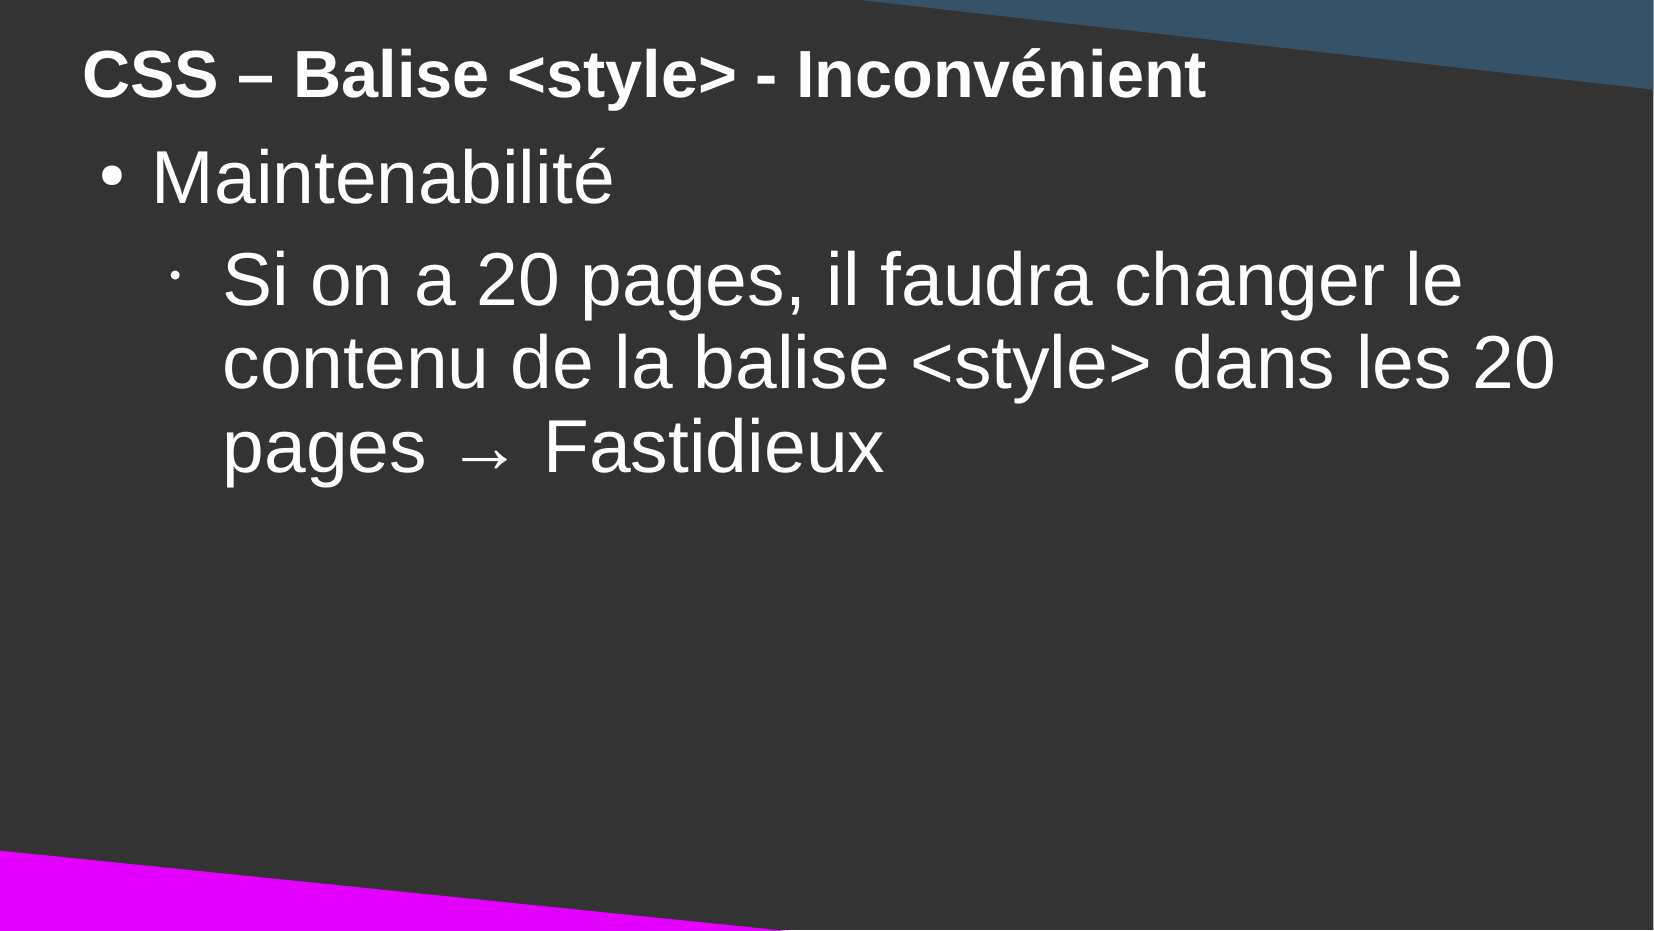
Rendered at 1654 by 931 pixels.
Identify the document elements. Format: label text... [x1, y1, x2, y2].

text_box [0, 850, 788, 931]
list Maintenabilité Si on a 20 pages, il faudra changer le contenu de la balise <style> dans les 20 pages → Fastidieux [80, 135, 1605, 550]
text_box [859, 0, 1654, 90]
title CSS – Balise <style> - Inconvénient [82, 37, 1571, 122]
